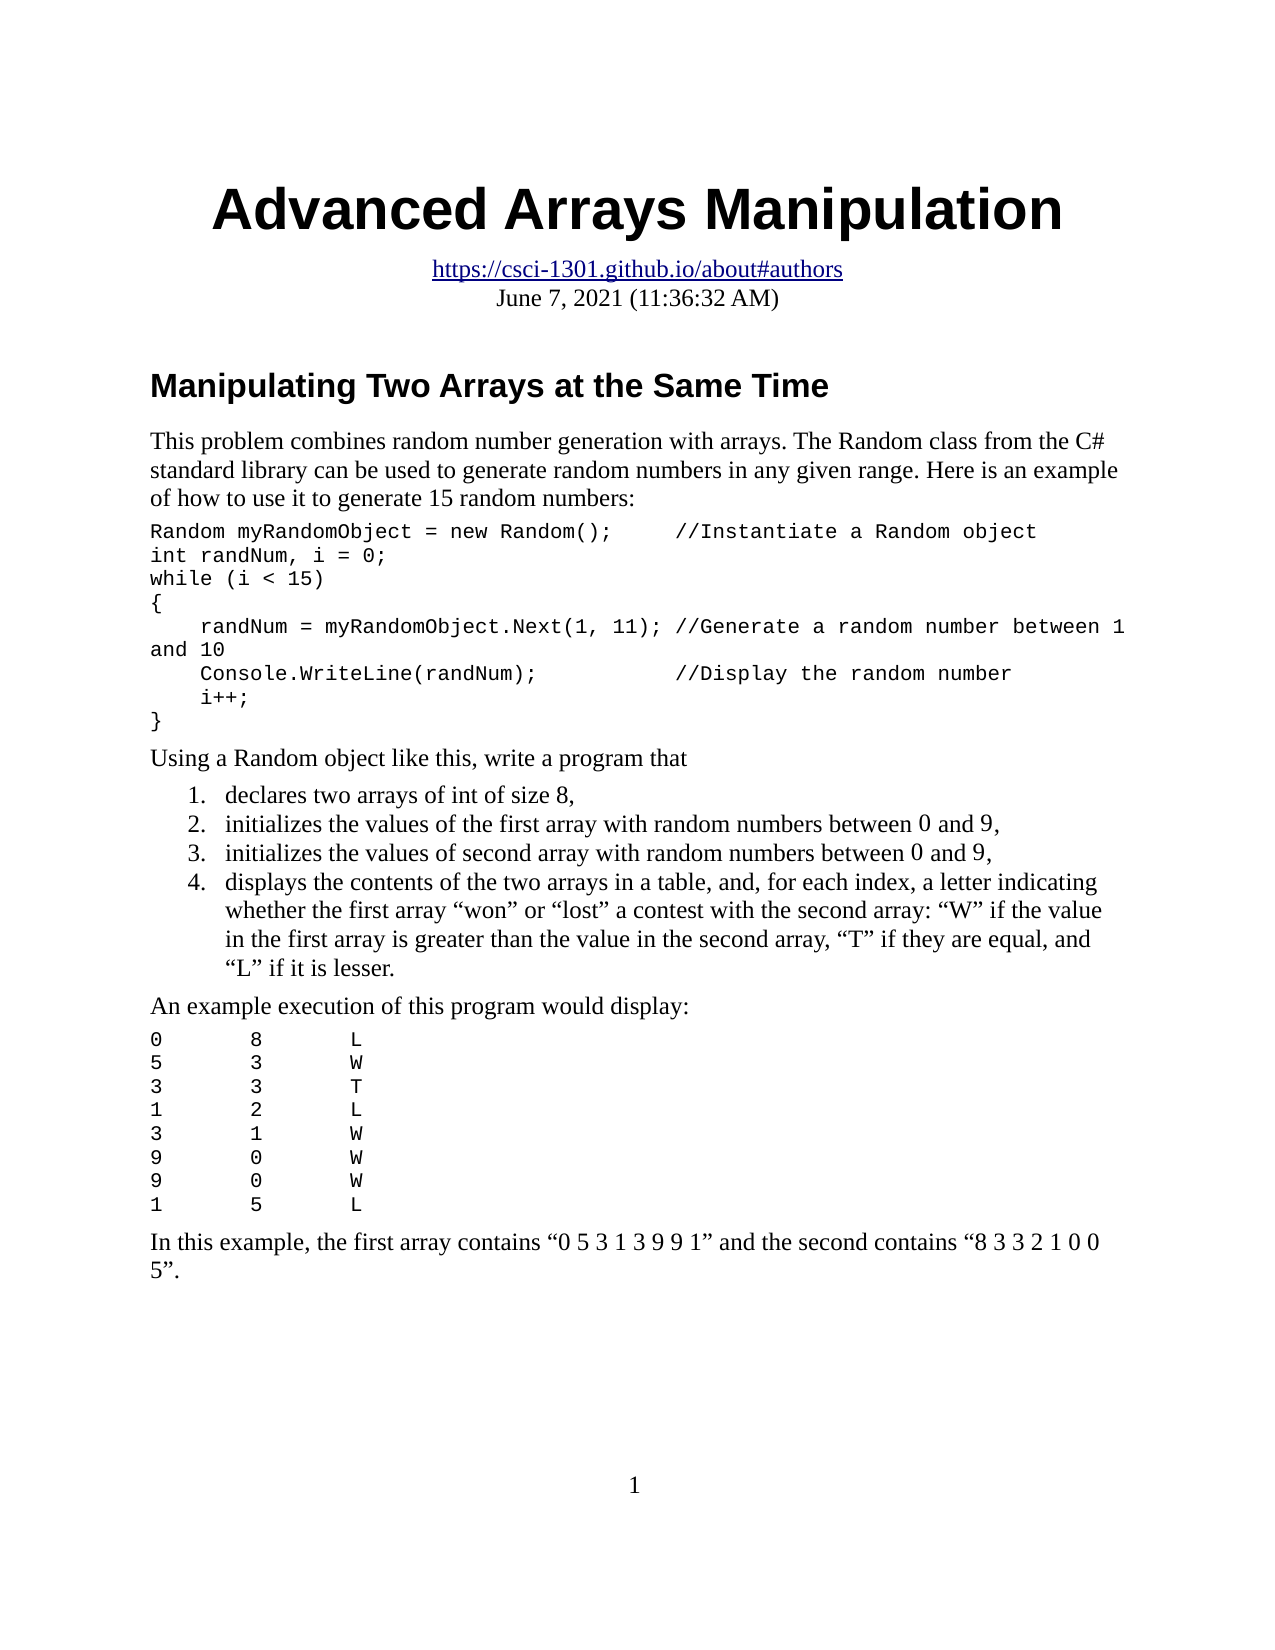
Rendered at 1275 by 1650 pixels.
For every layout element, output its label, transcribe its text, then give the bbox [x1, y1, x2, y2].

text 3 3 T [150, 1076, 1125, 1099]
list initializes the values of second array with random numbers between and , [187, 838, 1125, 867]
text This problem combines random number generation with arrays. The Random class from the C# standard library can be used to generate random numbers in any given range. Here is an example of how to use it to generate 15 random numbers: [150, 426, 1125, 512]
text 3 1 W [150, 1123, 1125, 1147]
title Advanced Arrays Manipulation [150, 175, 1125, 242]
text 5 3 W [150, 1052, 1125, 1076]
text } [150, 710, 1125, 734]
text while (i < 15) [150, 568, 1125, 592]
text randNum = myRandomObject.Next(1, 11); //Generate a random number between 1 and 10 [150, 616, 1125, 663]
list declares two arrays of int of size 8, [187, 781, 1125, 809]
text 1 5 L [150, 1194, 1125, 1218]
list initializes the values of the first array with random numbers between and , [187, 809, 1125, 838]
text i++; [150, 687, 1125, 710]
text 9 0 W [150, 1147, 1125, 1170]
text Random myRandomObject = new Random(); //Instantiate a Random object [150, 521, 1125, 545]
text 0 8 L [150, 1028, 1125, 1052]
text https://csci-1301.github.io/about#authors [150, 254, 1125, 283]
list displays the contents of the two arrays in a table, and, for each index, a letter indicating whether the first array “won” or “lost” a contest with the second array: “W” if the value in the first array is greater than the value in the second array, “T” if they are equal, and “L” if it is lesser. [187, 867, 1125, 982]
text Console.WriteLine(randNum); //Display the random number [150, 663, 1125, 687]
text Using a Random object like this, write a program that [150, 743, 1125, 772]
text { [150, 592, 1125, 616]
text June 7, 2021 (11:36:32 AM) [150, 283, 1125, 312]
text 1 2 L [150, 1099, 1125, 1123]
text An example execution of this program would display: [150, 991, 1125, 1019]
text In this example, the first array contains “0 5 3 1 3 9 9 1” and the second contains “8 3 3 2 1 0 0 5”. [150, 1227, 1125, 1284]
text 9 0 W [150, 1170, 1125, 1194]
text int randNum, i = 0; [150, 545, 1125, 568]
subtitle Manipulating Two Arrays at the Same Time [150, 366, 1125, 404]
